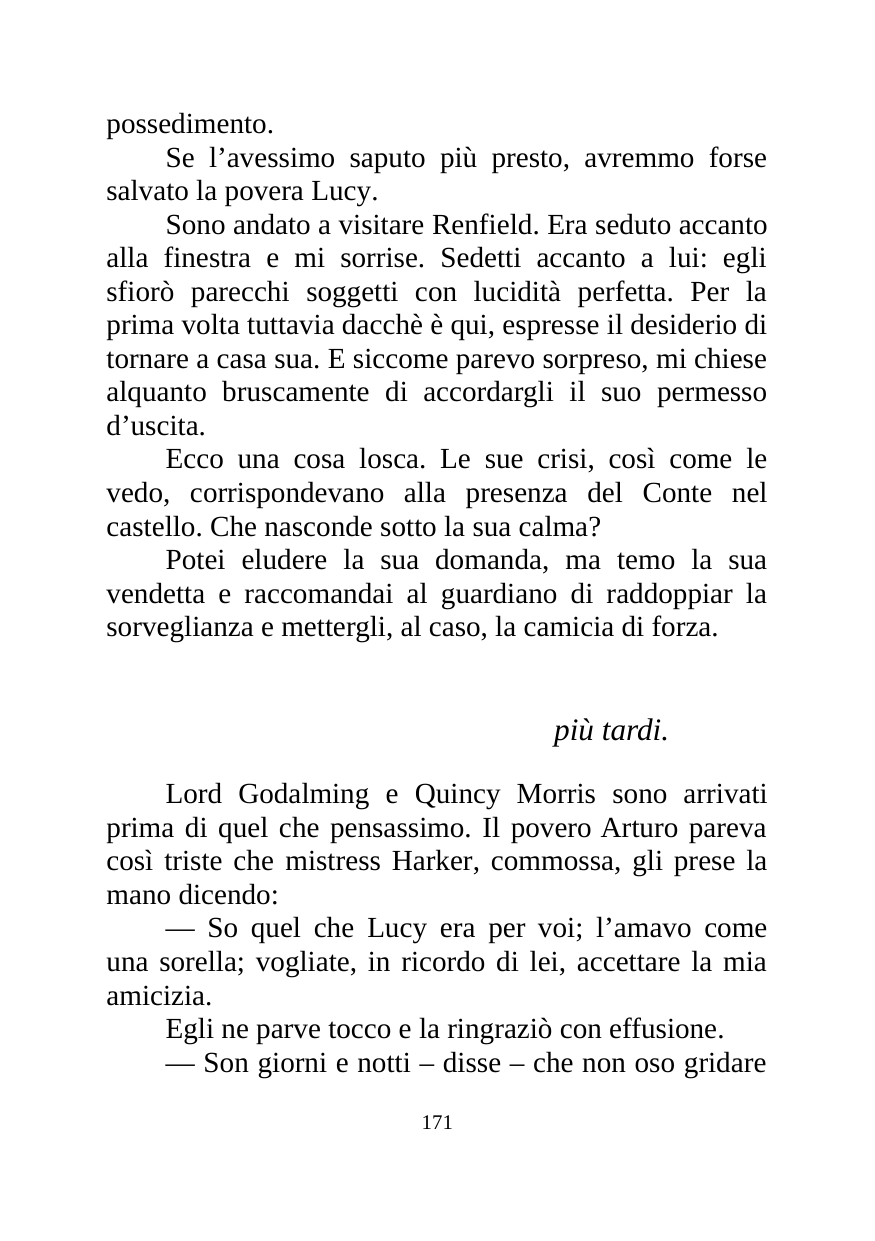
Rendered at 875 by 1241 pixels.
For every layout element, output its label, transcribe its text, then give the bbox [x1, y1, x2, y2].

text Egli ne parve tocco e la ringraziò con effusione. [106, 1011, 768, 1045]
text Sono andato a visitare Renfield. Era seduto accanto alla finestra e mi sorrise. Sedetti accanto a lui: egli sfiorò parecchi soggetti con lucidità perfetta. Per la prima volta tuttavia dacchè è qui, espresse il desiderio di tornare a casa sua. E siccome parevo sorpreso, mi chiese alquanto bruscamente di accordargli il suo permesso d’uscita. [106, 207, 768, 442]
text Se l’avessimo saputo più presto, avremmo forse salvato la povera Lucy. [106, 140, 768, 207]
text — Son giorni e notti – disse – che non oso gridare [106, 1045, 768, 1078]
text Lord Godalming e Quincy Morris sono arrivati prima di quel che pensassimo. Il povero Arturo pareva così triste che mistress Harker, commossa, gli prese la mano dicendo: [106, 776, 768, 911]
text più tardi. [106, 655, 768, 747]
text Potei eludere la sua domanda, ma temo la sua vendetta e raccomandai al guardiano di raddoppiar la sorveglianza e mettergli, al caso, la camicia di forza. [106, 542, 768, 643]
text — So quel che Lucy era per voi; l’amavo come una sorella; vogliate, in ricordo di lei, accettare la mia amicizia. [106, 911, 768, 1011]
text possedimento. [106, 106, 768, 140]
text Ecco una cosa losca. Le sue crisi, così come le vedo, corrispondevano alla presenza del Conte nel castello. Che nasconde sotto la sua calma? [106, 442, 768, 542]
